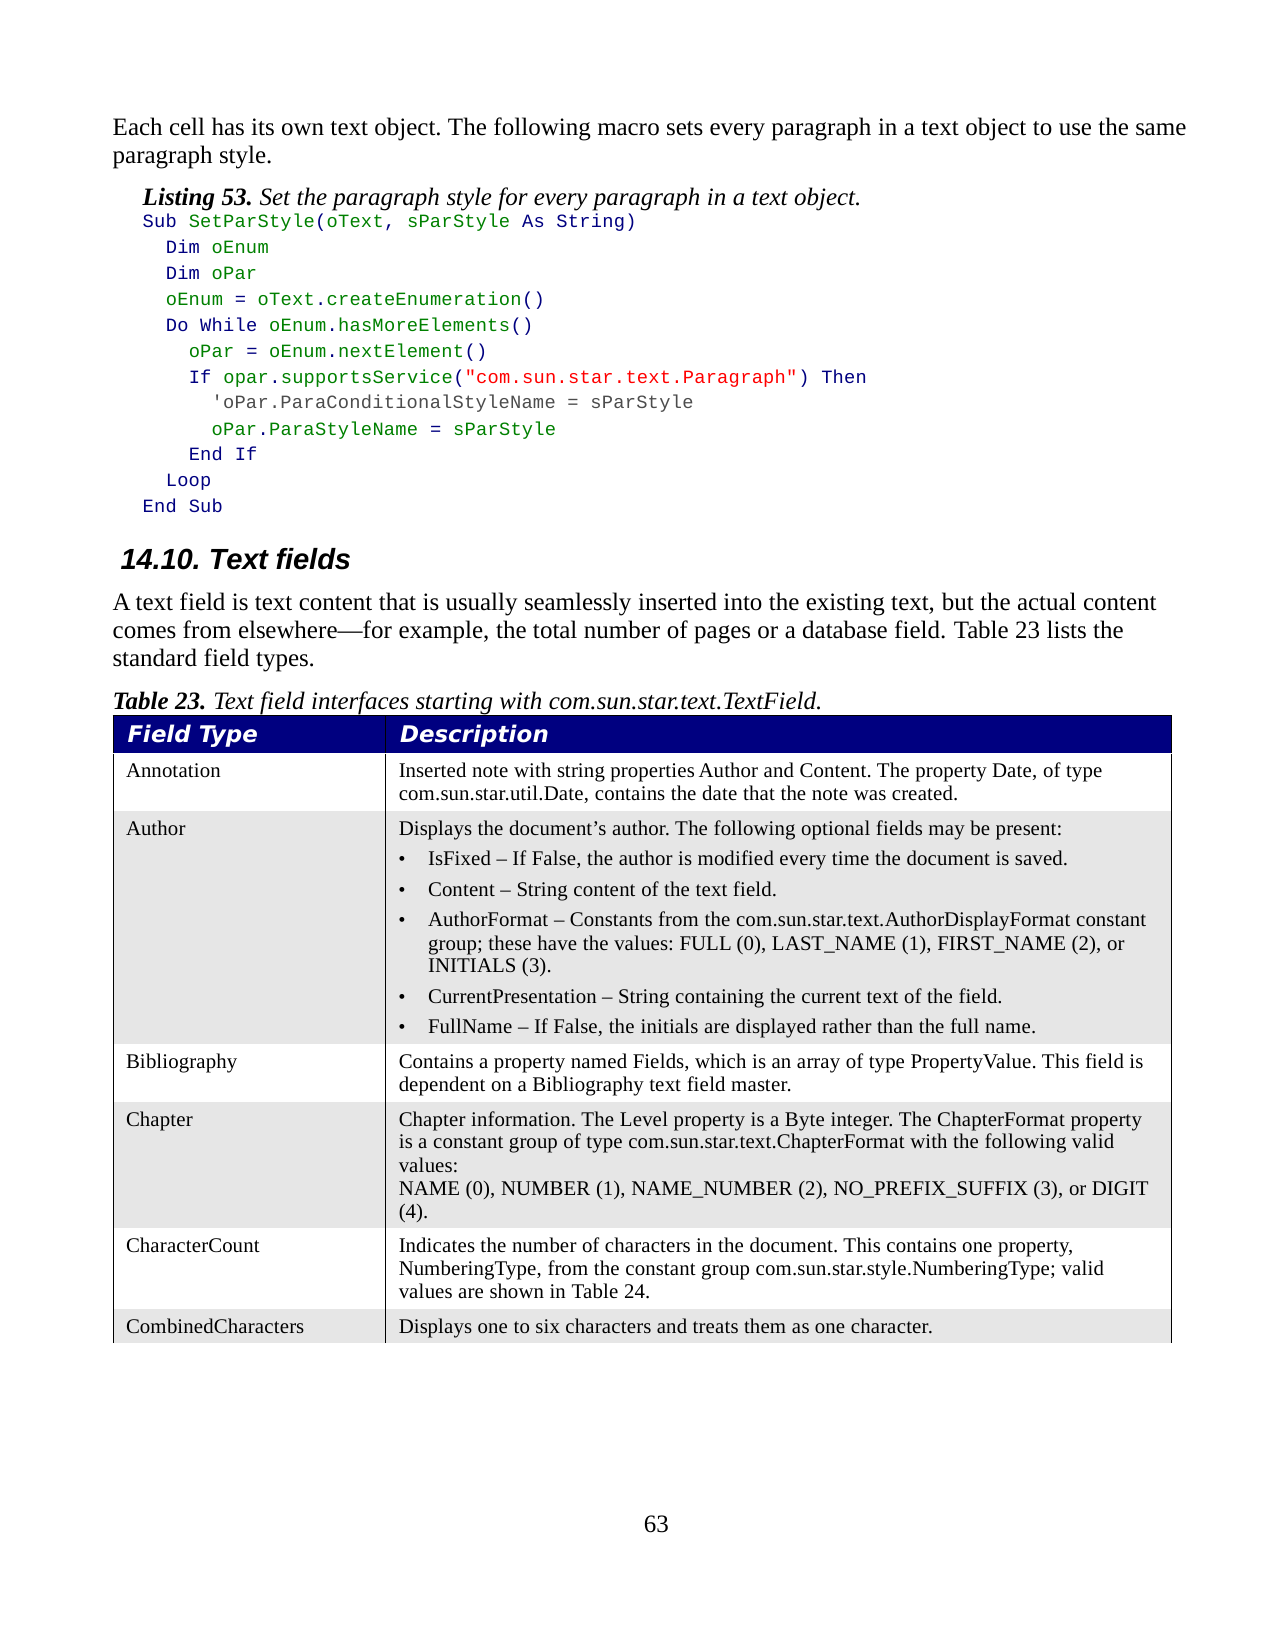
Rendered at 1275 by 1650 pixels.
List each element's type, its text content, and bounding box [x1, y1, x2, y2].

text Do While oEnum.hasMoreElements() [142, 315, 1200, 337]
table_cell Indicates the number of characters in the document. This contains one property, NumberingType, from the constant group com.sun.star.style.NumberingType; valid values are shown in Table 24. [386, 1228, 1171, 1309]
text oEnum = oText.createEnumeration() [142, 289, 1200, 311]
table_header Field Type [114, 716, 385, 753]
text Dim oPar [142, 263, 1200, 285]
text End If [142, 445, 1200, 466]
table_cell Chapter [114, 1102, 385, 1228]
text Dim oEnum [142, 237, 1200, 259]
table_cell CombinedCharacters [114, 1309, 385, 1343]
table_cell Annotation [114, 754, 385, 811]
text oPar = oEnum.nextElement() [142, 341, 1200, 362]
table_cell Author [114, 811, 385, 1044]
table_cell Chapter information. The Level property is a Byte integer. The ChapterFormat property is a constant group of type com.sun.star.text.ChapterFormat with the following valid values: NAME (0), NUMBER (1), NAME_NUMBER (2), NO_PREFIX_SUFFIX (3), or DIGIT (4). [386, 1102, 1171, 1228]
text Sub SetParStyle(oText, sParStyle As String) [142, 211, 1200, 233]
text If opar.supportsService("com.sun.star.text.Paragraph") Then [142, 367, 1200, 388]
table_cell Displays the document’s author. The following optional fields may be present: IsFixed – If False, the author is modified every time the document is saved. Content – String content of the text field. AuthorFormat – Constants from the com.sun.star.text.AuthorDisplayFormat constant group; these have the values: FULL (0), LAST_NAME (1), FIRST_NAME (2), or INITIALS (3). CurrentPresentation – String containing the current text of the field. FullName – If False, the initials are displayed rather than the full name. [386, 811, 1171, 1044]
text A text field is text content that is usually seamlessly inserted into the existing text, but the actual content comes from elsewhere—for example, the total number of pages or a database field. Table 23 lists the standard field types. [112, 588, 1200, 672]
text Loop [142, 471, 1200, 492]
subtitle Text fields [112, 543, 1200, 576]
table_cell Inserted note with string properties Author and Content. The property Date, of type com.sun.star.util.Date, contains the date that the note was created. [386, 754, 1171, 811]
text Each cell has its own text object. The following macro sets every paragraph in a text object to use the same paragraph style. [112, 112, 1200, 168]
table_cell Displays one to six characters and treats them as one character. [386, 1309, 1171, 1343]
table_cell Bibliography [114, 1044, 385, 1102]
text 'oPar.ParaConditionalStyleName = sParStyle [142, 393, 1200, 414]
table_cell Contains a property named Fields, which is an array of type PropertyValue. This field is dependent on a Bibliography text field master. [386, 1044, 1171, 1102]
table_cell CharacterCount [114, 1228, 385, 1309]
table_header Description [386, 716, 1171, 753]
text Table 23. Text field interfaces starting with com.sun.star.text.TextField. [112, 687, 1200, 715]
text oPar.ParaStyleName = sParStyle [142, 419, 1200, 440]
text End Sub [142, 497, 1200, 518]
list Listing 53. Set the paragraph style for every paragraph in a text object. [142, 183, 1200, 211]
